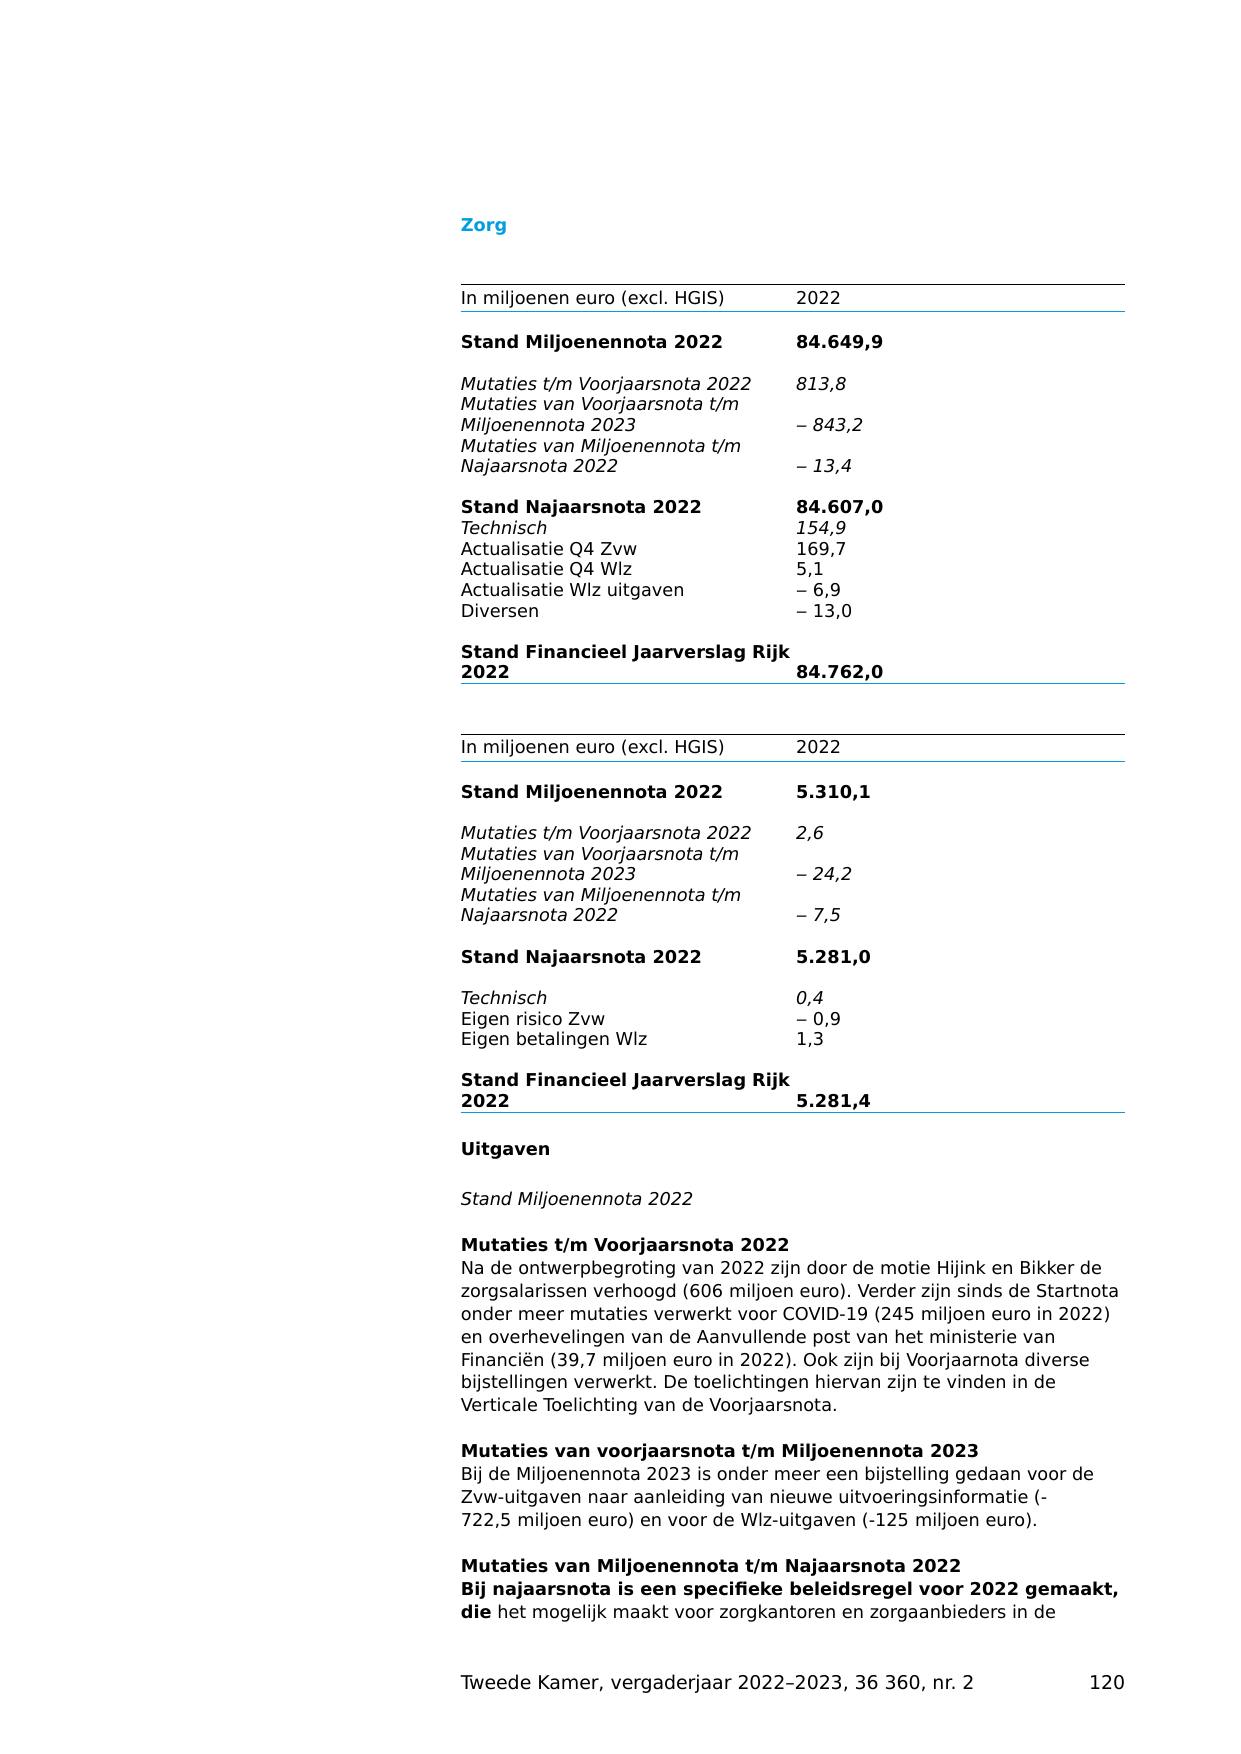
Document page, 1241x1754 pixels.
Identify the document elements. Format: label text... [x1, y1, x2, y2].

table_cell 5,1 [793, 559, 1125, 580]
table_cell 2022 [793, 285, 1125, 311]
table_cell Diversen [461, 601, 793, 621]
table_cell [793, 967, 1125, 988]
table_cell Technisch [461, 988, 793, 1008]
table_cell [793, 621, 1125, 642]
table_cell ‒ 13,4 [793, 436, 1125, 477]
table_cell 169,7 [793, 539, 1125, 559]
table_cell Technisch [461, 518, 793, 539]
table_cell Eigen risico Zvw [461, 1009, 793, 1029]
table_cell 84.649,9 [793, 333, 1125, 353]
table_cell [793, 477, 1125, 497]
table_cell [461, 621, 793, 642]
table_header ZORG: NIET-BELASTINGONTVANGSTEN [461, 709, 1125, 733]
table_cell Actualisatie Q4 Zvw [461, 539, 793, 559]
table_cell Stand Financieel Jaarverslag Rijk 2022 [461, 1070, 793, 1112]
table_cell Stand Najaarsnota 2022 [461, 947, 793, 967]
table_cell 5.281,4 [793, 1070, 1125, 1112]
text Stand Miljoenennota 2022 [461, 1187, 1125, 1210]
table_cell [793, 1050, 1125, 1070]
table_cell Mutaties van Miljoenennota t/m Najaarsnota 2022 [461, 436, 793, 477]
table_cell [461, 802, 793, 823]
table_cell [793, 312, 1125, 332]
table_cell [461, 1050, 793, 1070]
table_header ZORG: UITGAVEN [461, 259, 1125, 284]
table_cell 813,8 [793, 374, 1125, 394]
table_cell [793, 353, 1125, 374]
table_cell Stand Miljoenennota 2022 [461, 782, 793, 802]
table_cell Mutaties van Voorjaarsnota t/m Miljoenennota 2023 [461, 394, 793, 436]
table_cell Eigen betalingen Wlz [461, 1029, 793, 1050]
table_cell Mutaties t/m Voorjaarsnota 2022 [461, 823, 793, 843]
table_cell Stand Najaarsnota 2022 [461, 498, 793, 518]
table_cell Mutaties van Miljoenennota t/m Najaarsnota 2022 [461, 885, 793, 926]
table_cell In miljoenen euro (excl. HGIS) [461, 735, 793, 761]
table_cell In miljoenen euro (excl. HGIS) [461, 285, 793, 311]
table_cell 0,4 [793, 988, 1125, 1008]
table_cell [793, 926, 1125, 947]
table_cell 84.607,0 [793, 498, 1125, 518]
table_cell Actualisatie Wlz uitgaven [461, 580, 793, 601]
table_cell [461, 477, 793, 497]
table_cell 1,3 [793, 1029, 1125, 1050]
table_cell 84.762,0 [793, 642, 1125, 683]
table_cell 5.310,1 [793, 782, 1125, 802]
table_cell [793, 802, 1125, 823]
text Uitgaven [461, 1137, 1125, 1160]
table_cell [461, 353, 793, 374]
table_cell [461, 967, 793, 988]
table_cell ‒ 0,9 [793, 1009, 1125, 1029]
table_cell Mutaties van Voorjaarsnota t/m Miljoenennota 2023 [461, 844, 793, 885]
table_cell [793, 762, 1125, 782]
table_cell ‒ 24,2 [793, 844, 1125, 885]
table_cell 2022 [793, 735, 1125, 761]
table_cell Stand Financieel Jaarverslag Rijk 2022 [461, 642, 793, 683]
table_cell [461, 312, 793, 332]
table_cell ‒ 7,5 [793, 885, 1125, 926]
table_cell ‒ 13,0 [793, 601, 1125, 621]
table_cell Stand Miljoenennota 2022 [461, 333, 793, 353]
table_cell ‒ 843,2 [793, 394, 1125, 436]
table_cell ‒ 6,9 [793, 580, 1125, 601]
table_cell Mutaties t/m Voorjaarsnota 2022 [461, 374, 793, 394]
title Zorg [461, 213, 1125, 236]
table_cell 154,9 [793, 518, 1125, 539]
table_cell 5.281,0 [793, 947, 1125, 967]
table_cell [461, 926, 793, 947]
table_cell 2,6 [793, 823, 1125, 843]
table_cell Actualisatie Q4 Wlz [461, 559, 793, 580]
text Mutaties t/m Voorjaarsnota 2022 Na de ontwerpbegroting van 2022 zijn door de motie Hijink en Bikker de zorgsalarissen verhoogd (606 miljoen euro). Verder zijn sinds de Startnota onder meer mutaties verwerkt voor COVID-19 (245 miljoen euro in 2022) en overhevelingen van de Aanvullende post van het ministerie van Financiën (39,7 miljoen euro in 2022). Ook zijn bij Voorjaarnota diverse bijstellingen verwerkt. De toelichtingen hiervan zijn te vinden in de Verticale Toelichting van de Voorjaarsnota. [461, 1233, 1125, 1416]
text Mutaties van voorjaarsnota t/m Miljoenennota 2023 Bij de Miljoenennota 2023 is onder meer een bijstelling gedaan voor de Zvw-uitgaven naar aanleiding van nieuwe uitvoeringsinformatie (-722,5 miljoen euro) en voor de Wlz-uitgaven (-125 miljoen euro). [461, 1439, 1125, 1531]
text Mutaties van Miljoenennota t/m Najaarsnota 2022 Bij najaarsnota is een specifieke beleidsregel voor 2022 gemaakt, die het mogelijk maakt voor zorgkantoren en zorgaanbieders in de [461, 1554, 1125, 1623]
table_cell [461, 762, 793, 782]
